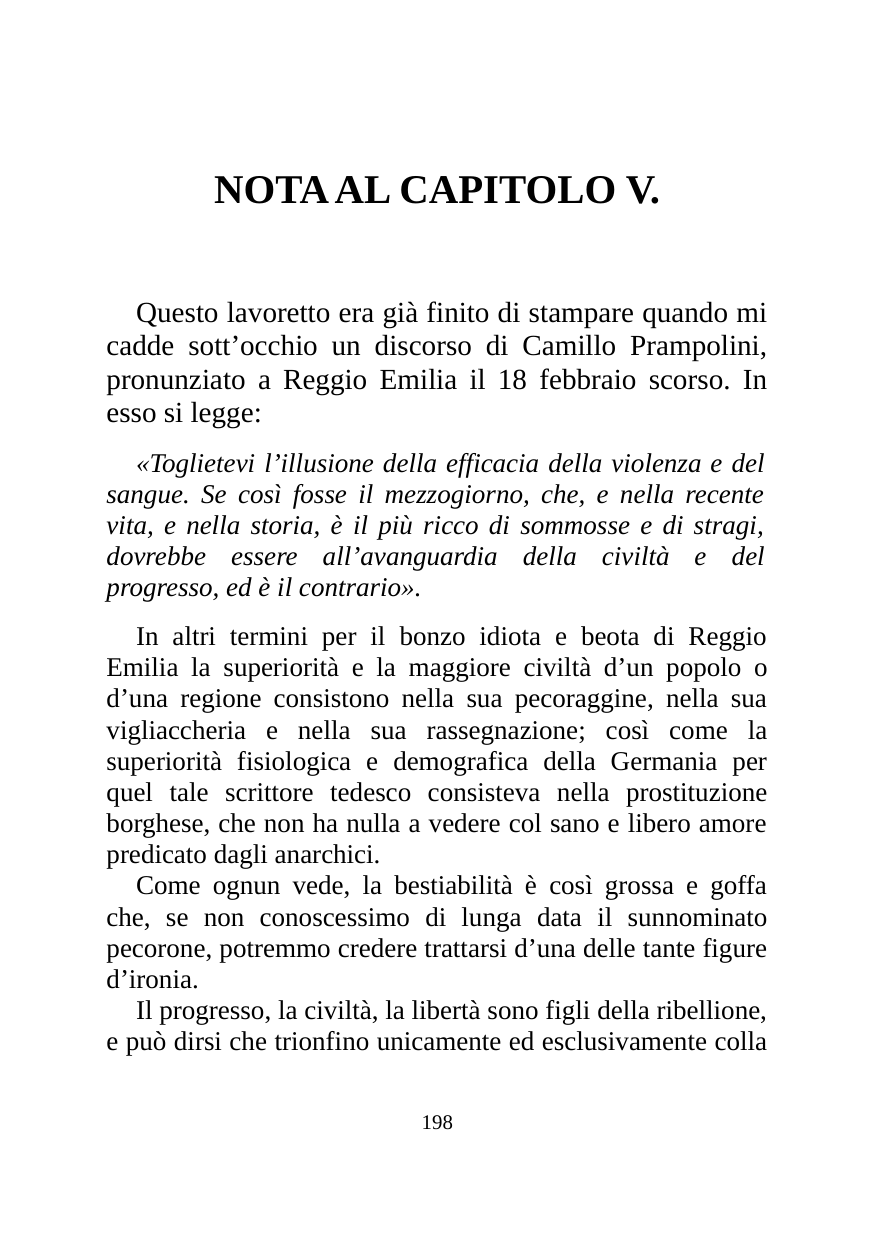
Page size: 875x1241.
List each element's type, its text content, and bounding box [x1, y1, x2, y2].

text «Toglietevi l’illusione della efficacia della violenza e del sangue. Se così fosse il mezzogiorno, che, e nella recente vita, e nella storia, è il più ricco di sommosse e di stragi, dovrebbe essere all’avanguardia della civiltà e del progresso, ed è il contrario». [106, 447, 768, 603]
text Il progresso, la civiltà, la libertà sono figli della ribellione, e può dirsi che trionfino unicamente ed esclusivamente colla [106, 994, 768, 1056]
text In altri termini per il bonzo idiota e beota di Reggio Emilia la superiorità e la maggiore civiltà d’un popolo o d’una regione consistono nella sua pecoraggine, nella sua vigliaccheria e nella sua rassegnazione; così come la superiorità fisiologica e demografica della Germania per quel tale scrittore tedesco consisteva nella prostituzione borghese, che non ha nulla a vedere col sano e libero amore predicato dagli anarchici. [106, 620, 768, 869]
subtitle NOTA AL CAPITOLO V. [106, 165, 768, 212]
text Questo lavoretto era già finito di stampare quando mi cadde sott’occhio un discorso di Camillo Prampolini, pronunziato a Reggio Emilia il 18 febbraio scorso. In esso si legge: [106, 295, 768, 429]
text Come ognun vede, la bestiabilità è così grossa e goffa che, se non conoscessimo di lunga data il sunnominato pecorone, potremmo credere trattarsi d’una delle tante figure d’ironia. [106, 869, 768, 994]
